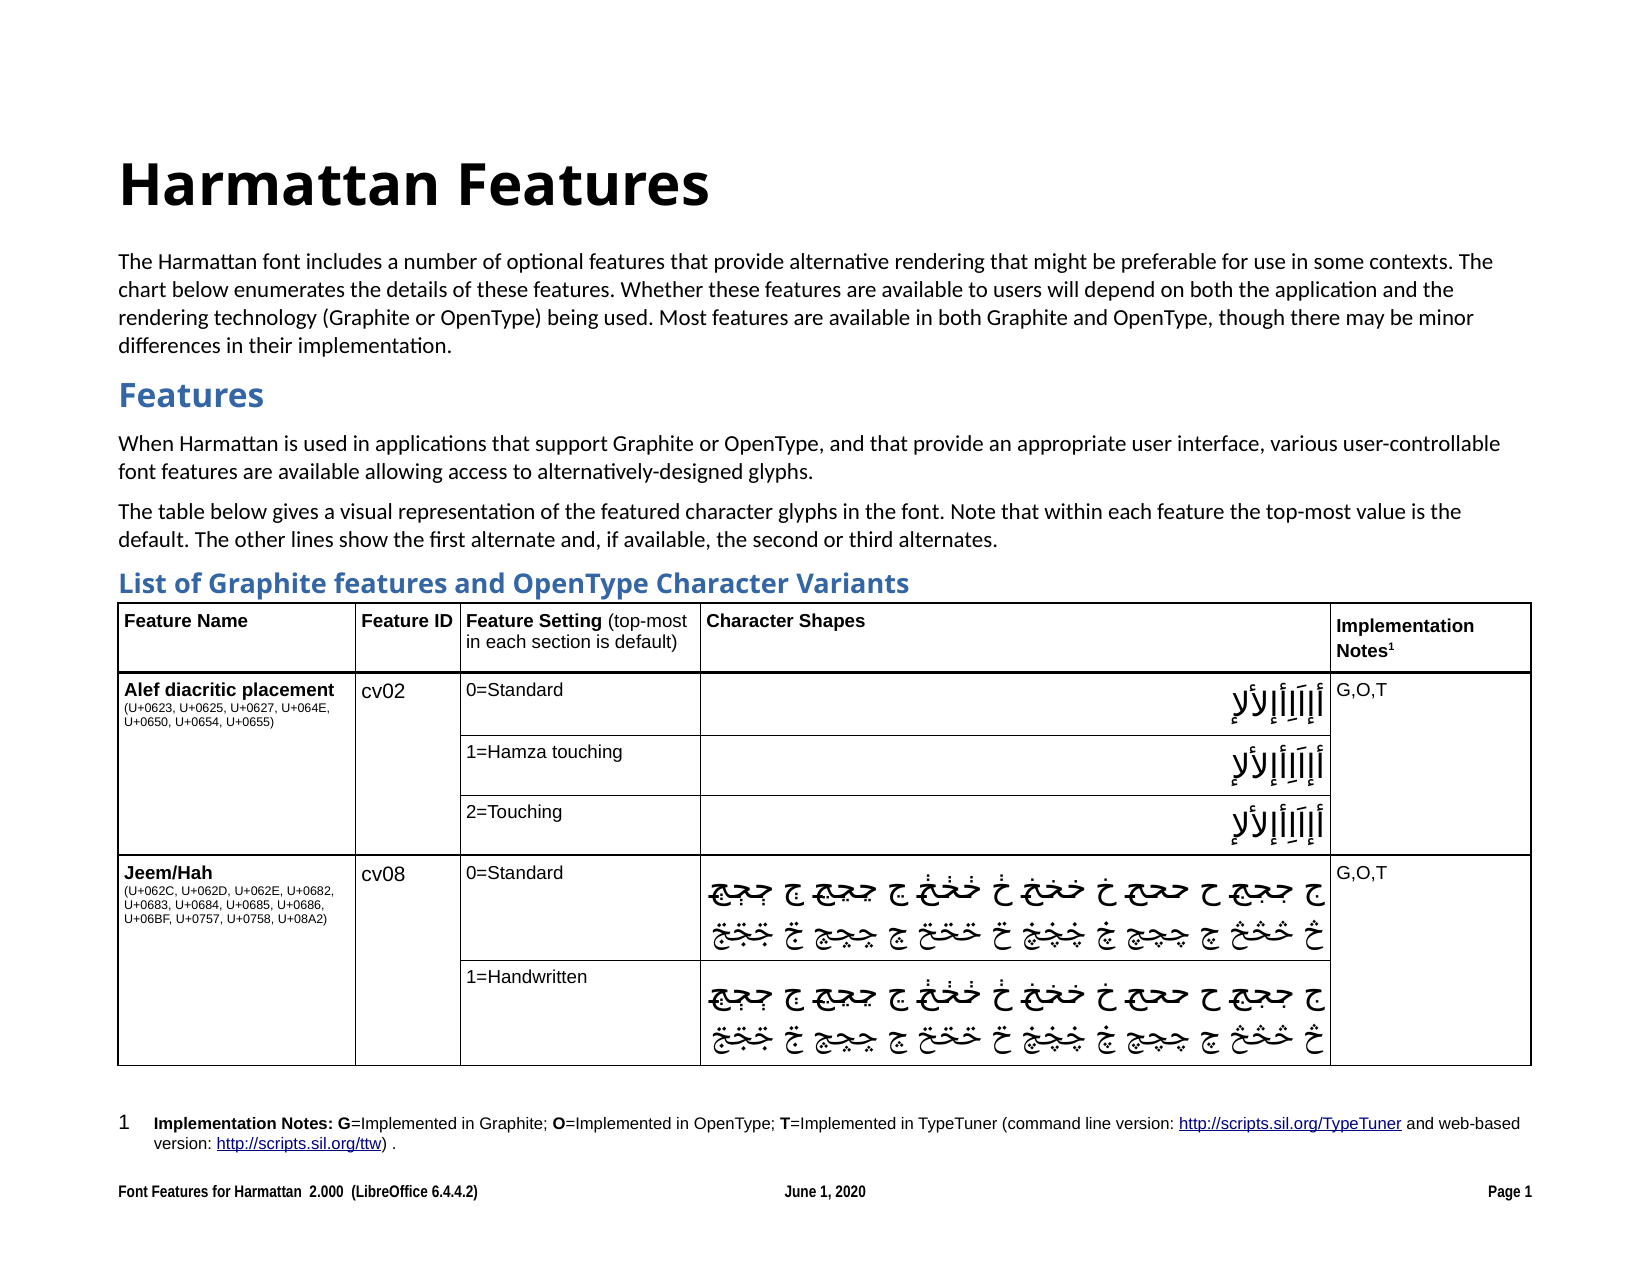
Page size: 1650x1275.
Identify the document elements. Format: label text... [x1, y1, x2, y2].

text When Harmattan is used in applications that support Graphite or OpenType, and that provide an appropriate user interface, various user-controllable font features are available allowing access to alternatively-designed glyphs. [118, 429, 1532, 485]
subtitle List of Graphite features and OpenType Character Variants [118, 565, 1532, 602]
table_cell [356, 795, 460, 854]
title Harmattan Features [118, 143, 1532, 223]
table_cell cv02 [356, 674, 460, 735]
table_cell [1331, 960, 1530, 1065]
table_cell 1=Hamza touching [461, 736, 700, 794]
table_cell أإاَاِأإلألإ [701, 796, 1330, 854]
table_header Feature ID [356, 604, 460, 671]
table_cell [1331, 795, 1530, 854]
text The Harmattan font includes a number of optional features that provide alternative rendering that might be preferable for use in some contexts. The chart below enumerates the details of these features. Whether these features are available to users will depend on both the application and the rendering technology (Graphite or OpenType) being used. Most features are available in both Graphite and OpenType, though there may be minor differences in their implementation. [118, 247, 1532, 359]
table_cell 1=Handwritten [461, 961, 700, 1065]
table_cell 0=Standard [461, 674, 700, 735]
table_cell cv08 [356, 856, 460, 960]
table_cell [119, 960, 355, 1065]
table_cell ج ججج ح ححح خ خخخ ڂ ڂڂڂ ڃ ڃڃڃ ڄ ڄڄڄ څ څڅڅ چ چچچ ڿ ڿڿڿ ݗ ݗݗݗ ݘ ݘݘݘ ࢢ ࢢࢢࢢ [701, 961, 1330, 1065]
subtitle Features [118, 371, 1532, 417]
table_cell Alef diacritic placement (U+0623, U+0625, U+0627, U+064E, U+0650, U+0654, U+0655) [119, 674, 355, 735]
table_header Feature Name [119, 604, 355, 671]
table_cell G,O,T [1331, 674, 1530, 735]
table_cell G,O,T [1331, 856, 1530, 960]
table_cell [1331, 735, 1530, 794]
table_header Implementation Notes [1331, 604, 1530, 671]
table_cell [356, 735, 460, 794]
table_cell Jeem/Hah (U+062C, U+062D, U+062E, U+0682, U+0683, U+0684, U+0685, U+0686, U+06BF, U+0757, U+0758, U+08A2) [119, 856, 355, 960]
table_header Character Shapes [701, 604, 1330, 671]
table_cell أإاَاِأإلألإ [701, 736, 1330, 794]
table_cell 0=Standard [461, 856, 700, 960]
table_header Feature Setting (top-most in each section is default) [461, 604, 700, 671]
table_cell [119, 735, 355, 794]
text The table below gives a visual representation of the featured character glyphs in the font. Note that within each feature the top-most value is the default. The other lines show the first alternate and, if available, the second or third alternates. [118, 497, 1532, 553]
table_cell 2=Touching [461, 796, 700, 854]
table_cell ج ججج ح ححح خ خخخ ڂ ڂڂڂ ڃ ڃڃڃ ڄ ڄڄڄ څ څڅڅ چ چچچ ڿ ڿڿڿ ݗ ݗݗݗ ݘ ݘݘݘ ࢢ ࢢࢢࢢ [701, 856, 1330, 960]
table_cell [119, 795, 355, 854]
table_cell أإاَاِأإلألإ [701, 674, 1330, 735]
table_cell [356, 960, 460, 1065]
